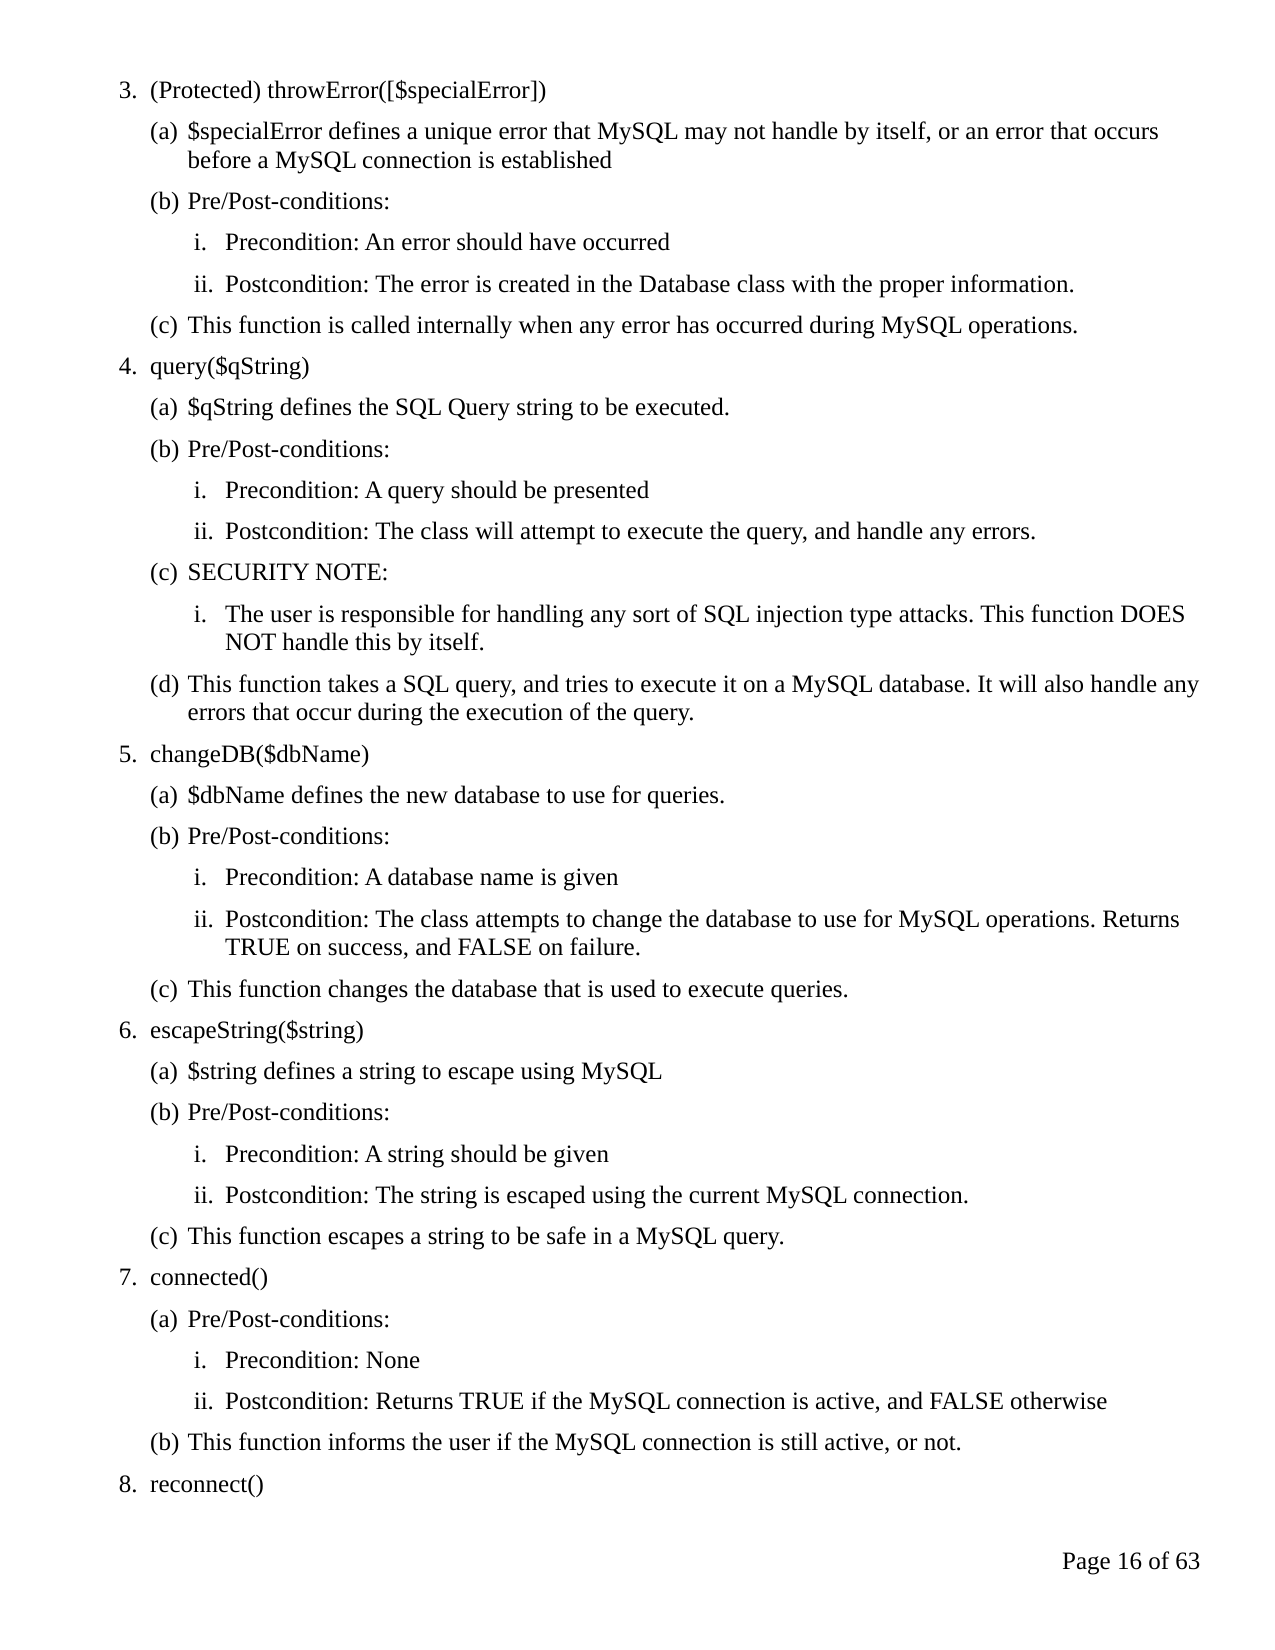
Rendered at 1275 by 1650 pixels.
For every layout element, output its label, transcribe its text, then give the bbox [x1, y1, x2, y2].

list The user is responsible for handling any sort of SQL injection type attacks. This function DOES NOT handle this by itself. [187, 599, 1200, 656]
list This function informs the user if the MySQL connection is still active, or not. [150, 1427, 1200, 1456]
list escapeString($string) [112, 1015, 1200, 1044]
list Postcondition: The class will attempt to execute the query, and handle any errors. [187, 516, 1200, 545]
list This function is called internally when any error has occurred during MySQL operations. [150, 310, 1200, 339]
list Precondition: A string should be given [187, 1139, 1200, 1167]
list Pre/Post-conditions: [150, 1304, 1200, 1332]
list This function escapes a string to be safe in a MySQL query. [150, 1221, 1200, 1250]
list Pre/Post-conditions: [150, 434, 1200, 462]
list Postcondition: The error is created in the Database class with the proper information. [187, 269, 1200, 297]
list This function takes a SQL query, and tries to execute it on a MySQL database. It will also handle any errors that occur during the execution of the query. [150, 669, 1200, 726]
list $string defines a string to escape using MySQL [150, 1056, 1200, 1085]
list $dbName defines the new database to use for queries. [150, 780, 1200, 809]
list Pre/Post-conditions: [150, 1097, 1200, 1126]
list changeDB($dbName) [112, 739, 1200, 767]
list Precondition: A database name is given [187, 862, 1200, 891]
list $specialError defines a unique error that MySQL may not handle by itself, or an error that occurs before a MySQL connection is established [150, 116, 1200, 174]
list Postcondition: The string is escaped using the current MySQL connection. [187, 1180, 1200, 1209]
list (Protected) throwError([$specialError]) [112, 75, 1200, 104]
list $qString defines the SQL Query string to be executed. [150, 392, 1200, 421]
list Pre/Post-conditions: [150, 186, 1200, 215]
list Postcondition: Returns TRUE if the MySQL connection is active, and FALSE otherwise [187, 1386, 1200, 1415]
list query($qString) [112, 351, 1200, 380]
list SECURITY NOTE: [150, 557, 1200, 586]
list Precondition: An error should have occurred [187, 227, 1200, 256]
list Postcondition: The class attempts to change the database to use for MySQL operations. Returns TRUE on success, and FALSE on failure. [187, 904, 1200, 961]
list connected() [112, 1262, 1200, 1291]
list Precondition: A query should be presented [187, 475, 1200, 504]
list reconnect() [112, 1469, 1200, 1497]
list Pre/Post-conditions: [150, 821, 1200, 850]
list This function changes the database that is used to execute queries. [150, 974, 1200, 1002]
list Precondition: None [187, 1345, 1200, 1374]
